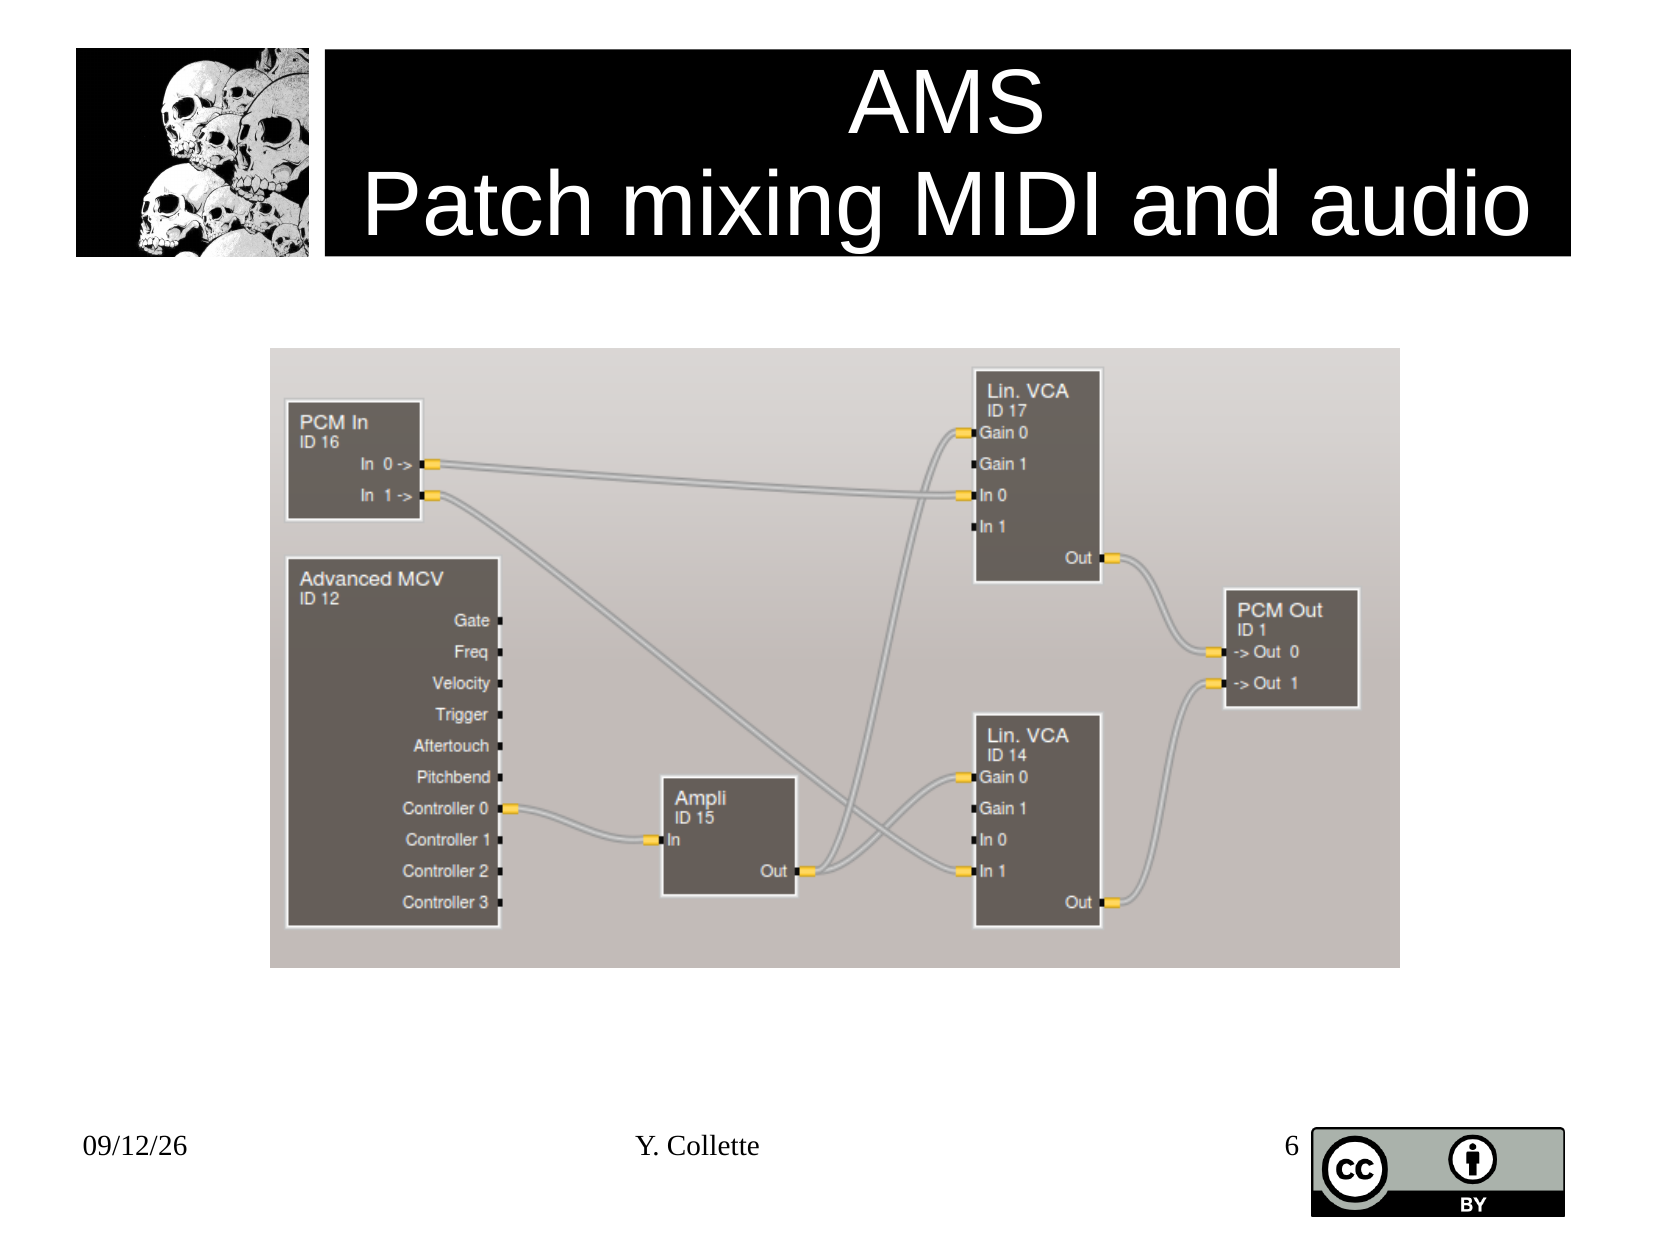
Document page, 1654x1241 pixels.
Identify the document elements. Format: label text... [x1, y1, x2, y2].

picture [76, 48, 309, 257]
title AMS Patch mixing MIDI and audio [324, 49, 1571, 257]
picture [270, 348, 1400, 968]
picture [1311, 1127, 1565, 1217]
